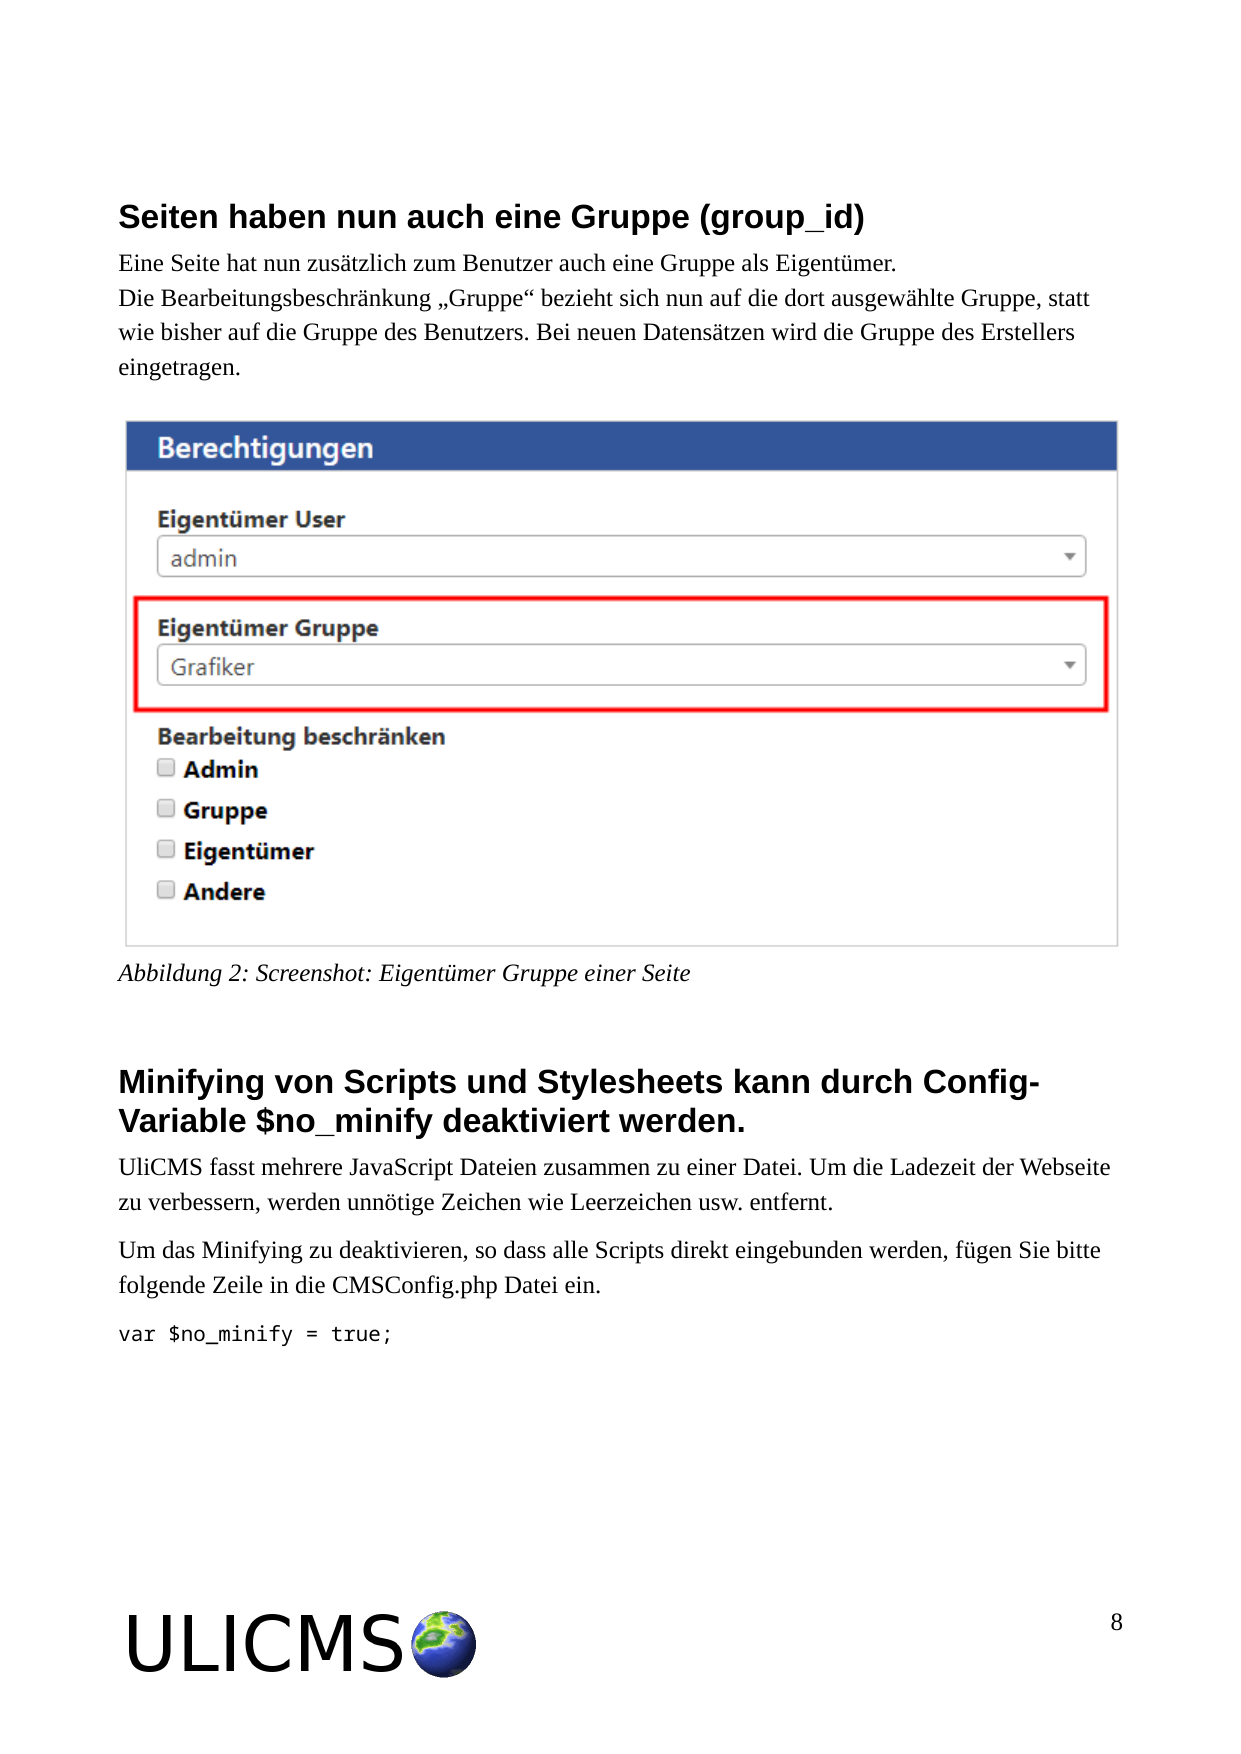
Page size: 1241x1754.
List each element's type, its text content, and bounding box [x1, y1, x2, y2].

text Abbildung 2: Screenshot: Eigentümer Gruppe einer Seite [118, 953, 1123, 987]
text Um das Minifying zu deaktivieren, so dass alle Scripts direkt eingebunden werden, fügen Sie bitte folgende Zeile in die CMSConfig.php Datei ein. [118, 1236, 1123, 1299]
picture [118, 413, 1123, 953]
text var $no_minify = true; [118, 1319, 1123, 1348]
text UliCMS fasst mehrere JavaScript Dateien zusammen zu einer Datei. Um die Ladezeit der Webseite zu verbessern, werden unnötige Zeichen wie Leerzeichen usw. entfernt. [118, 1152, 1123, 1215]
text Eine Seite hat nun zusätzlich zum Benutzer auch eine Gruppe als Eigentümer. Die Bearbeitungsbeschränkung „Gruppe“ bezieht sich nun auf die dort ausgewählte Gruppe, statt wie bisher auf die Gruppe des Benutzers. Bei neuen Datensätzen wird die Gruppe des Erstellers eingetragen. [118, 248, 1123, 381]
picture [118, 1607, 479, 1681]
subtitle Seiten haben nun auch eine Gruppe (group_id) [118, 197, 1123, 236]
subtitle Minifying von Scripts und Stylesheets kann durch Config-Variable $no_minify deaktiviert werden. [118, 1062, 1123, 1139]
